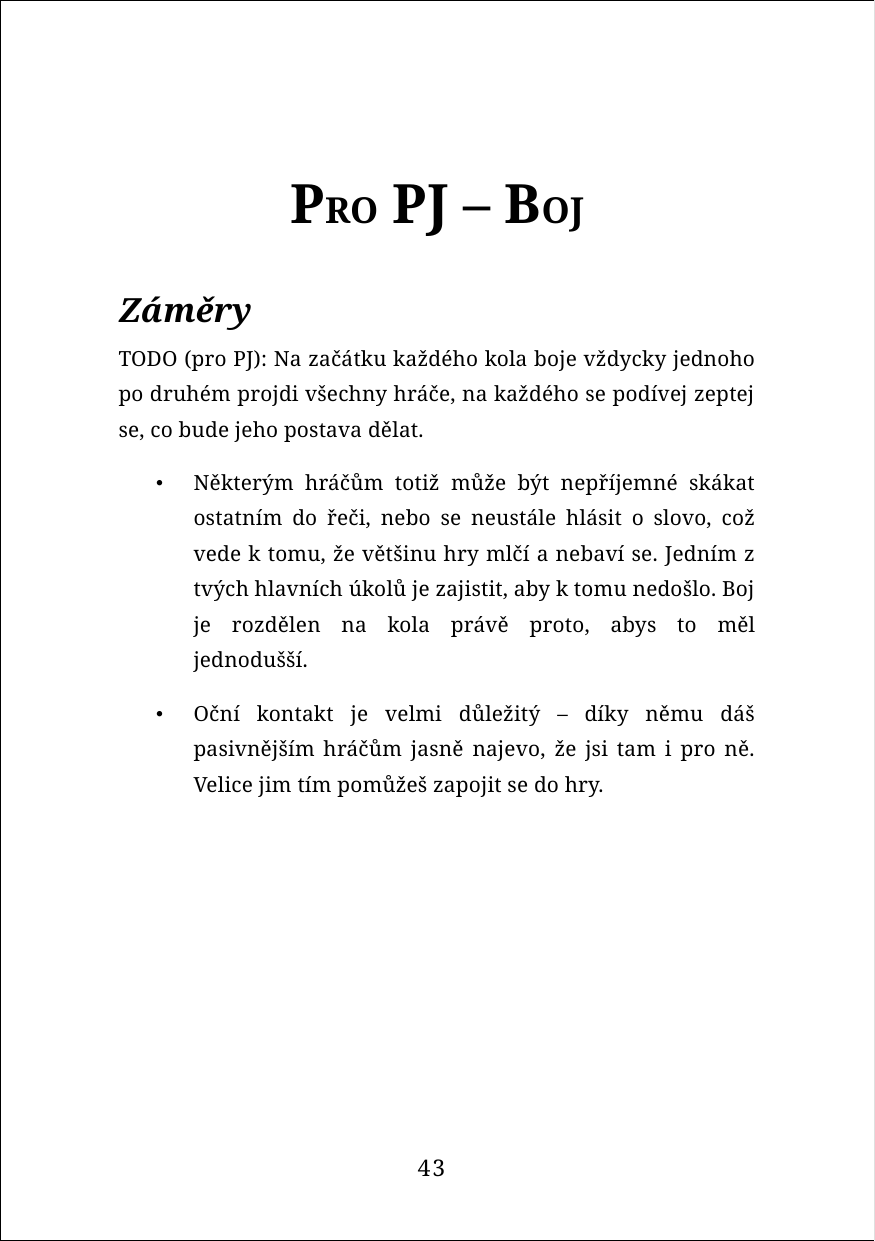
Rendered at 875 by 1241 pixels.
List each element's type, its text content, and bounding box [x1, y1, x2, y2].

text TODO (pro PJ): Na začátku každého kola boje vždycky jednoho po druhém projdi všechny hráče, na každého se podívej zeptej se, co bude jeho postava dělat. [118, 344, 756, 443]
subtitle Pro PJ – Boj [118, 166, 756, 239]
list Oční kontakt je velmi důležitý – díky němu dáš pasivnějším hráčům jasně najevo, že jsi tam i pro ně. Velice jim tím pomůžeš zapojit se do hry. [156, 699, 756, 798]
list Některým hráčům totiž může být nepříjemné skákat ostatním do řeči, nebo se neustále hlásit o slovo, což vede k tomu, že většinu hry mlčí a nebaví se. Jedním z tvých hlavních úkolů je zajistit, aby k tomu nedošlo. Boj je rozdělen na kola právě proto, abys to měl jednodušší. [156, 468, 756, 674]
subtitle Záměry [118, 287, 756, 332]
